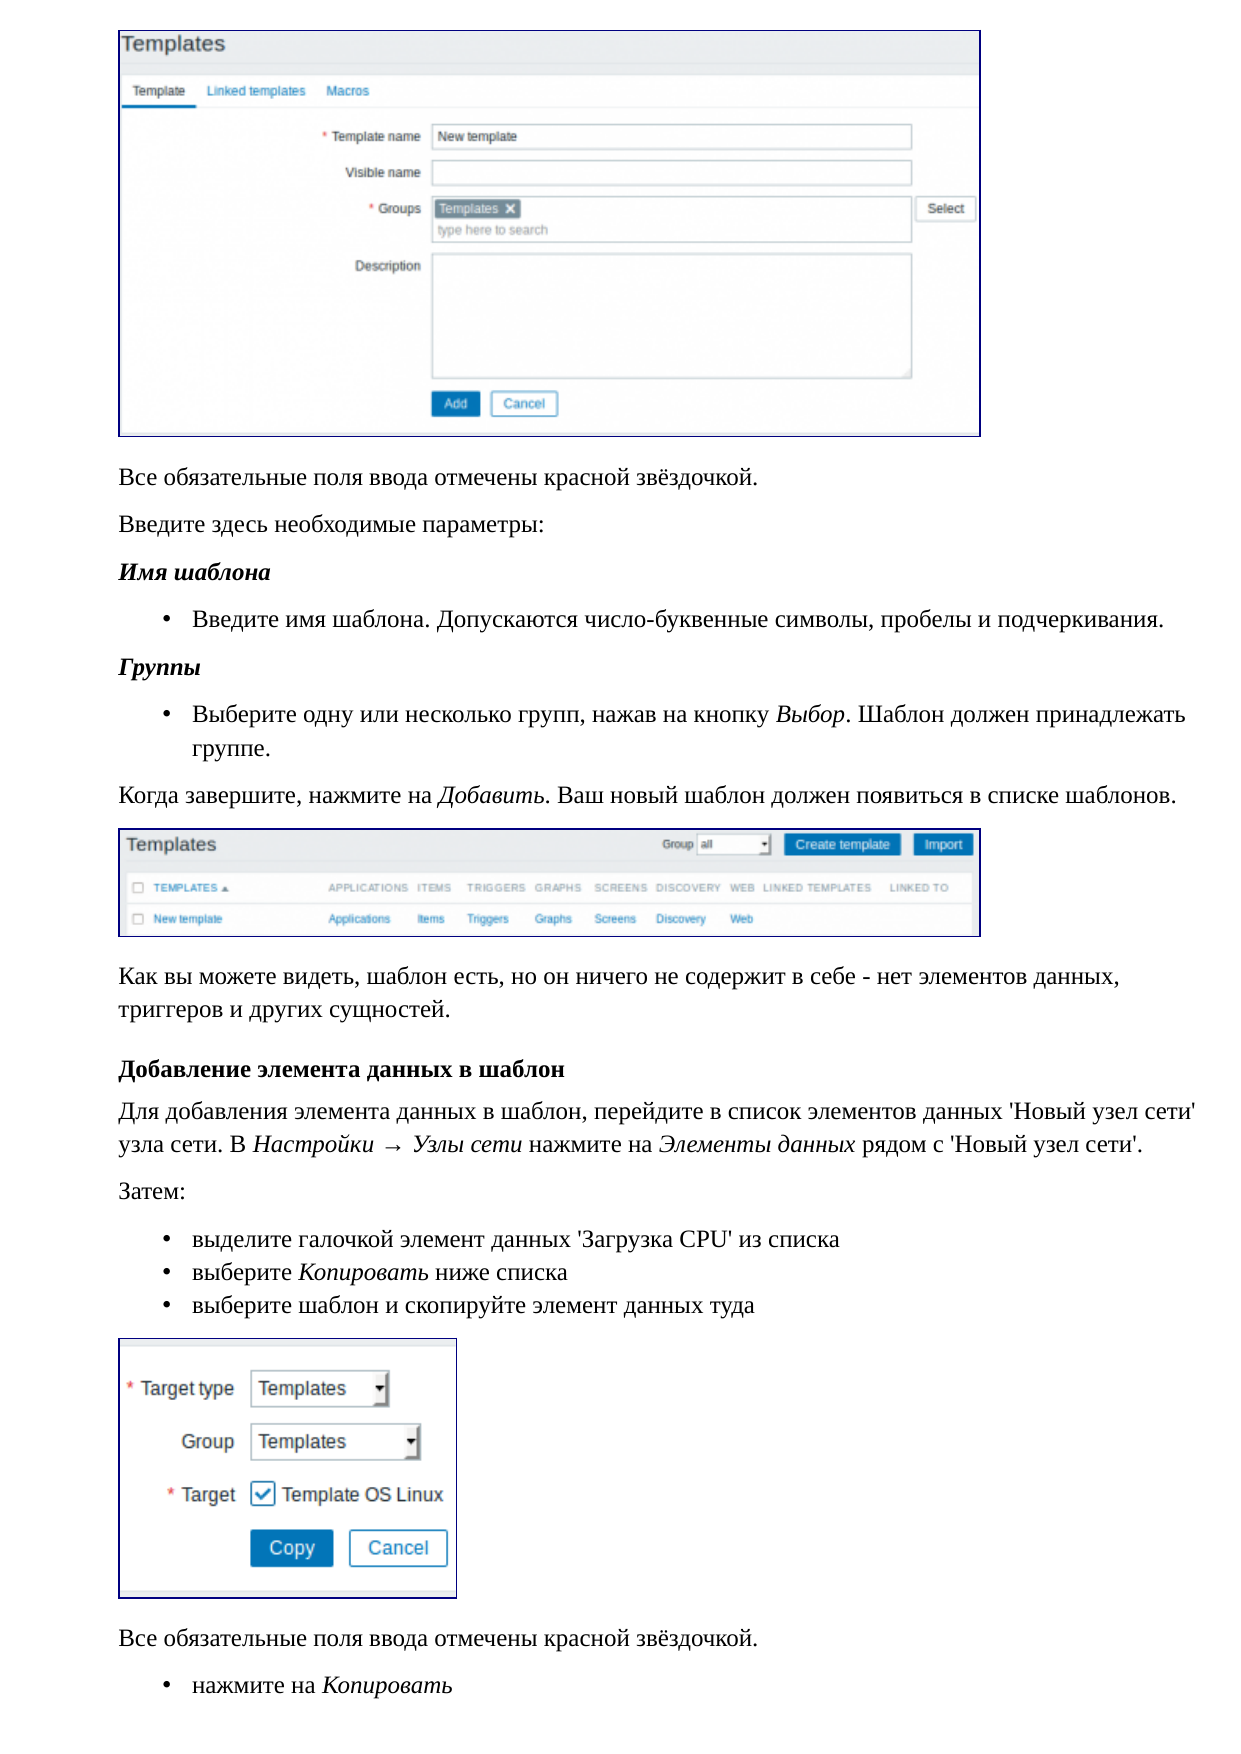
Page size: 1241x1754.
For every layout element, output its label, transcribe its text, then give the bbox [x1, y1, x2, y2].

subtitle Добавление элемента данных в шаблон [118, 1054, 1211, 1083]
text Введите здесь необходимые параметры: [118, 509, 1211, 538]
list Выберите одну или несколько групп, нажав на кнопку Выбор. Шаблон должен принадлежать группе. [162, 699, 1211, 761]
picture [120, 31, 979, 436]
text Для добавления элемента данных в шаблон, перейдите в список элементов данных 'Новый узел сети' узла сети. В Настройки → Узлы сети нажмите на Элементы данных рядом с 'Новый узел сети'. [118, 1096, 1211, 1158]
text Когда завершите, нажмите на Добавить. Ваш новый шаблон должен появиться в списке шаблонов. [118, 780, 1211, 809]
text Все обязательные поля ввода отмечены красной звёздочкой. [118, 1623, 1211, 1652]
picture [120, 1339, 456, 1597]
text Группы [118, 652, 1211, 681]
text Как вы можете видеть, шаблон есть, но он ничего не содержит в себе - нет элементов данных, триггеров и других сущностей. [118, 961, 1211, 1023]
text Все обязательные поля ввода отмечены красной звёздочкой. [118, 462, 1211, 490]
list Введите имя шаблона. Допускаются число-буквенные символы, пробелы и подчеркивания. [162, 604, 1211, 633]
picture [120, 830, 979, 936]
list выделите галочкой элемент данных 'Загрузка CPU' из списка [162, 1224, 1211, 1253]
list нажмите на Копировать [162, 1671, 1211, 1699]
text Затем: [118, 1176, 1211, 1205]
list выберите шаблон и скопируйте элемент данных туда [162, 1290, 1211, 1319]
list выберите Копировать ниже списка [162, 1257, 1211, 1286]
text Имя шаблона [118, 557, 1211, 586]
